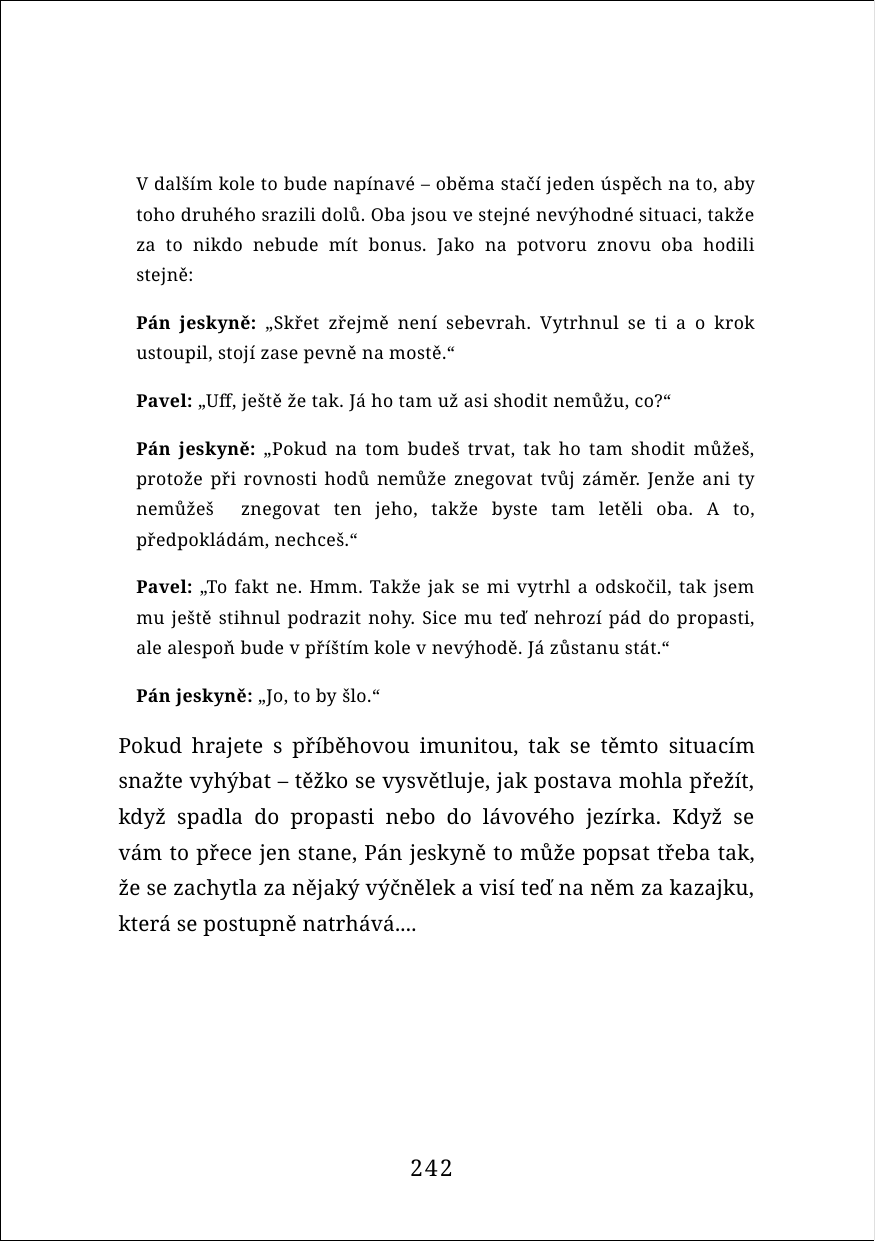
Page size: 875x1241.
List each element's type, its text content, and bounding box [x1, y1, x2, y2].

text Pán jeskyně: „Jo, to by šlo.“ [136, 683, 756, 707]
text Pokud hrajete s příběhovou imunitou, tak se těmto situacím snažte vyhýbat – těžko se vysvětluje, jak postava mohla přežít, když spadla do propasti nebo do lávového jezírka. Když se vám to přece jen stane, Pán jeskyně to může popsat třeba tak, že se zachytla za nějaký výčnělek a visí teď na něm za kazajku, která se postupně natrhává.... [118, 731, 756, 937]
text Pán jeskyně: „Skřet zřejmě není sebevrah. Vytrhnul se ti a o krok ustoupil, stojí zase pevně na mostě.“ [136, 310, 756, 365]
text Pavel: „To fakt ne. Hmm. Takže jak se mi vytrhl a odskočil, tak jsem mu ještě stihnul podrazit nohy. Sice mu teď nehrozí pád do propasti, ale alespoň bude v příštím kole v nevýhodě. Já zůstanu stát.“ [136, 575, 756, 659]
text Pavel: „Uff, ještě že tak. Já ho tam už asi shodit nemůžu, co?“ [136, 388, 756, 413]
text Pán jeskyně: „Pokud na tom budeš trvat, tak ho tam shodit můžeš, protože při rovnosti hodů nemůže znegovat tvůj záměr. Jenže ani ty nemůžeš znegovat ten jeho, takže byste tam letěli oba. A to, předpokládám, nechceš.“ [136, 436, 756, 551]
text V dalším kole to bude napínavé – oběma stačí jeden úspěch na to, aby toho druhého srazili dolů. Oba jsou ve stejné nevýhodné situaci, takže za to nikdo nebude mít bonus. Jako na potvoru znovu oba hodili stejně: [136, 172, 756, 287]
